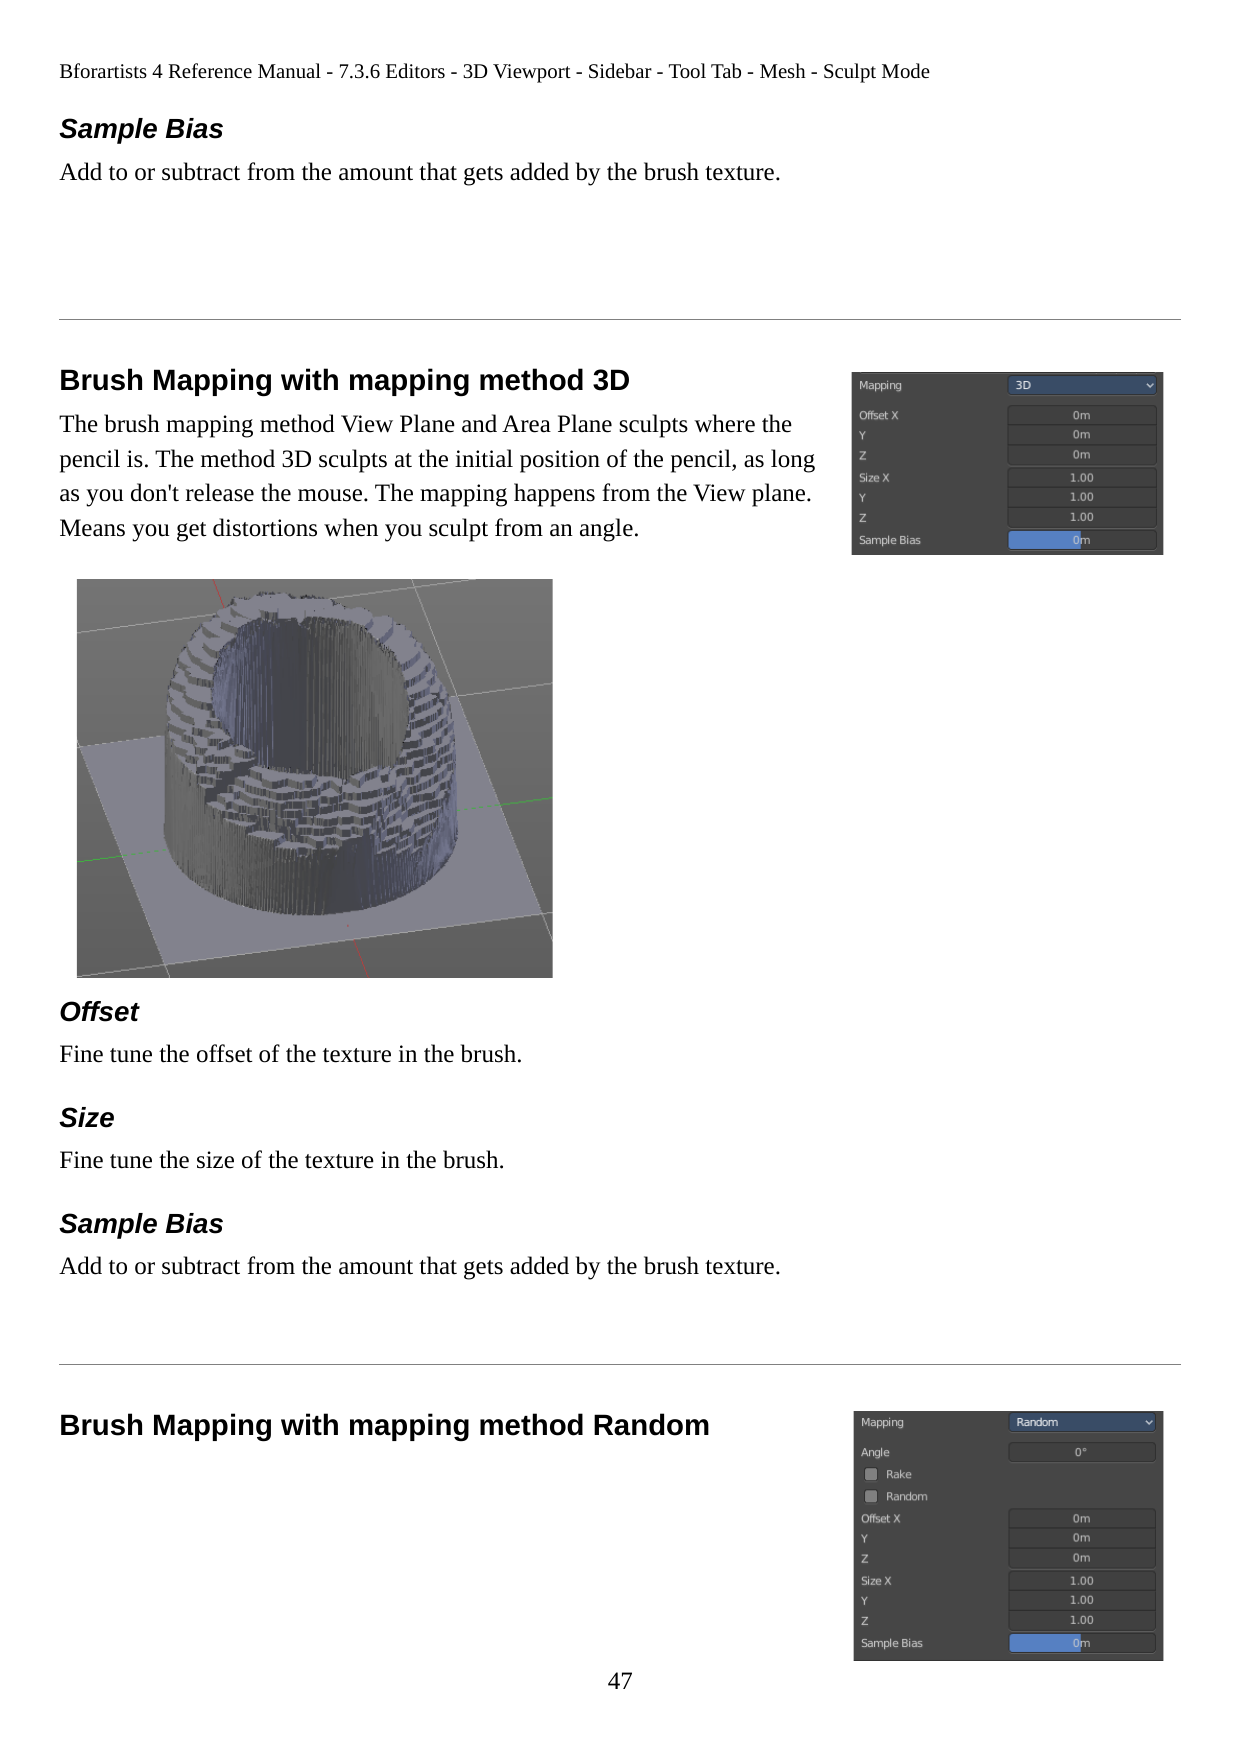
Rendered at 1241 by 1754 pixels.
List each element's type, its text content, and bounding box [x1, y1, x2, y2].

subtitle Size [59, 1101, 1181, 1133]
text Add to or subtract from the amount that gets added by the brush texture. [59, 1251, 1181, 1280]
subtitle Sample Bias [59, 113, 1181, 144]
subtitle Sample Bias [59, 1207, 1181, 1239]
picture [76, 579, 553, 978]
text Fine tune the offset of the texture in the brush. [59, 1039, 1181, 1068]
subtitle Brush Mapping with mapping method 3D [59, 363, 1181, 397]
text Add to or subtract from the amount that gets added by the brush texture. [59, 157, 1181, 186]
picture [851, 372, 1164, 555]
text Fine tune the size of the texture in the brush. [59, 1145, 1181, 1174]
subtitle Offset [59, 978, 1181, 1027]
picture [853, 1411, 1164, 1661]
text The brush mapping method View Plane and Area Plane sculpts where the pencil is. The method 3D sculpts at the initial position of the pencil, as long as you don't release the mouse. The mapping happens from the View plane. Means you get distortions when you sculpt from an angle. [59, 409, 851, 541]
subtitle Brush Mapping with mapping method Random [59, 1408, 1181, 1442]
